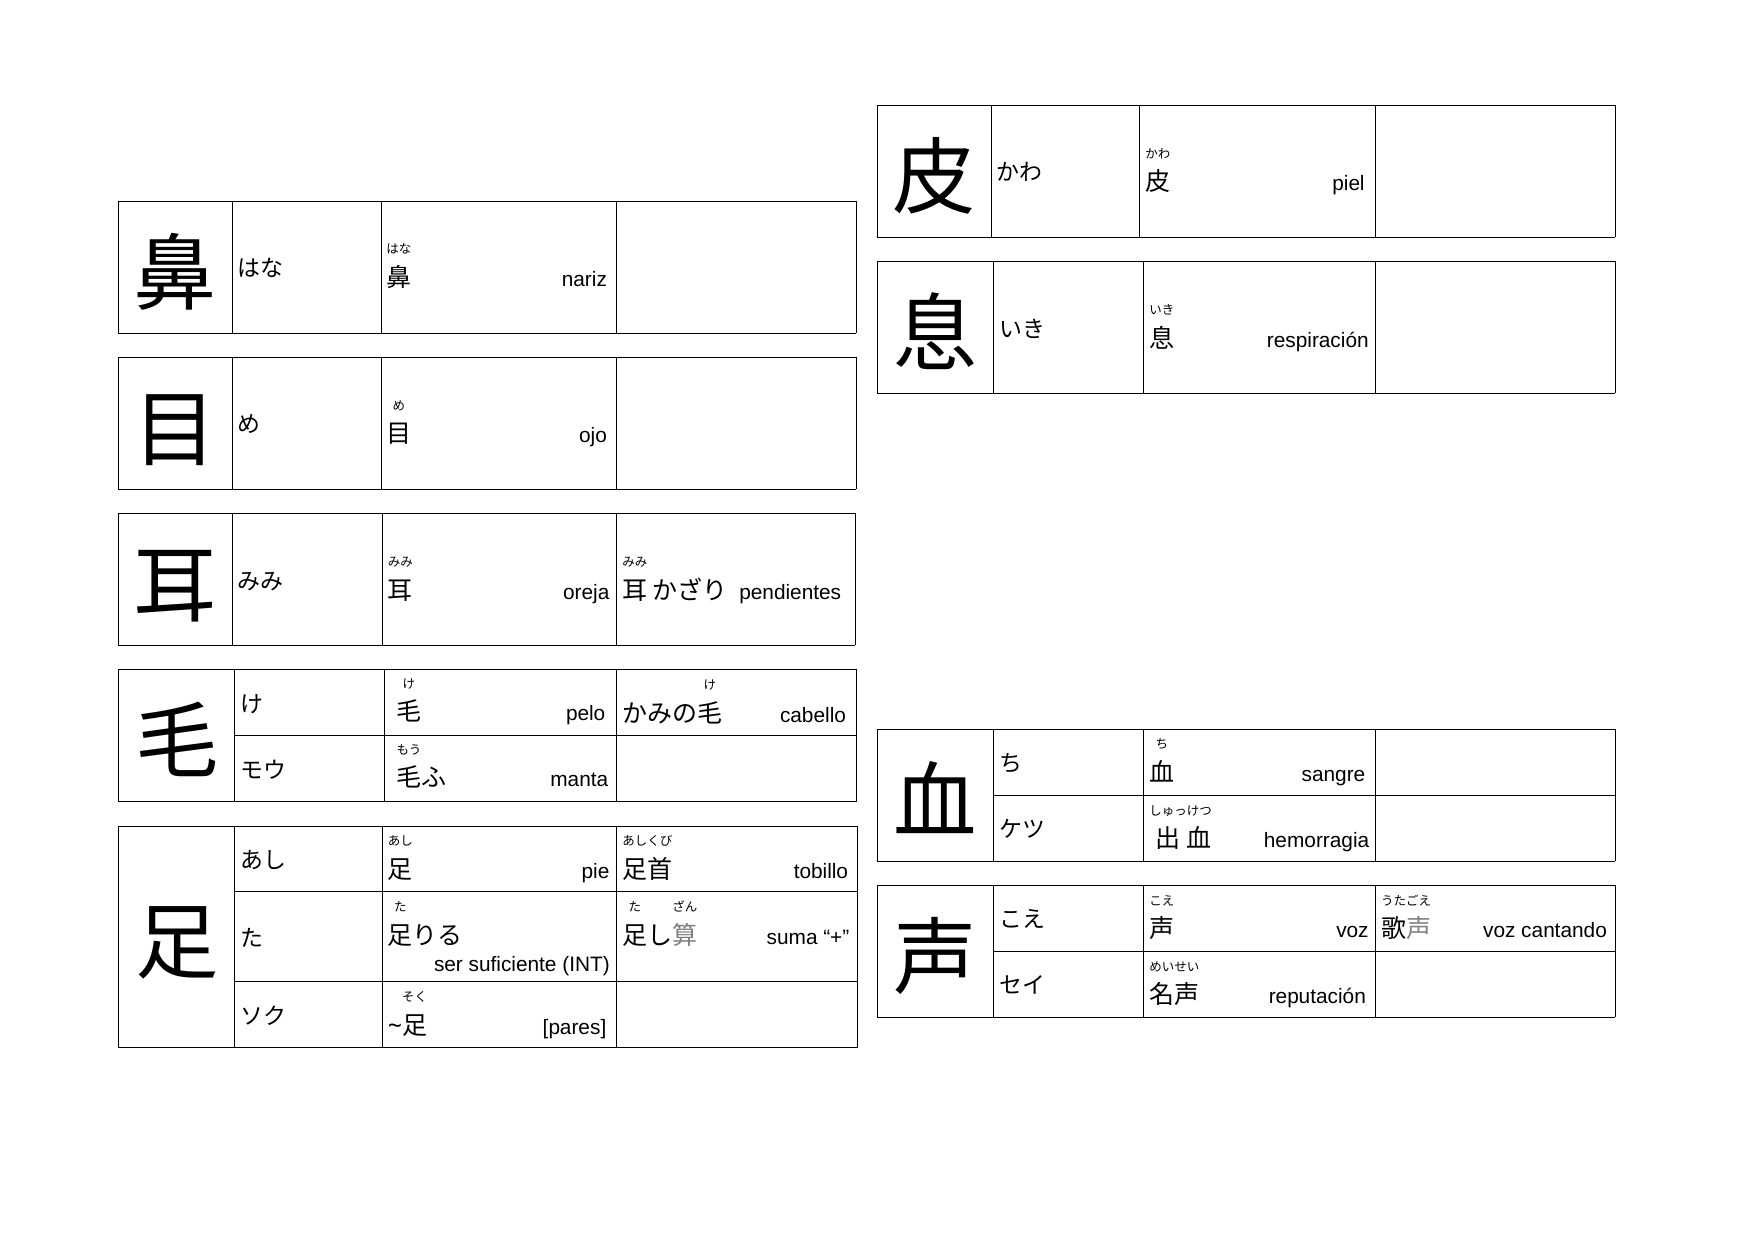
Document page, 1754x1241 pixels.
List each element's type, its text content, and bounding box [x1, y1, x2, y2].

table_cell ~足そく [pares] [383, 982, 616, 1047]
table_header 耳みみ かざり pendientes [617, 514, 855, 645]
table_header はな [233, 202, 381, 333]
table_cell 名めい声せい reputación [1144, 952, 1375, 1017]
table_header 目 [119, 358, 232, 489]
table_header ち [994, 730, 1143, 794]
table_header 足あし首くび tobillo [617, 827, 857, 891]
table_cell た [235, 892, 382, 981]
table_header [1376, 106, 1615, 237]
table_header 鼻はな nariz [382, 202, 616, 333]
table_header 皮 [878, 106, 991, 237]
table_cell モウ [235, 736, 384, 801]
table_header 血ち sangre [1144, 730, 1375, 794]
table_header 毛け pelo [385, 670, 616, 735]
table_cell 足たりる ser suficiente (INT) [383, 892, 616, 981]
table_cell [617, 982, 857, 1047]
table_header かわ [992, 106, 1139, 237]
table_header [1376, 730, 1615, 794]
table_header め [233, 358, 381, 489]
table_header かみの毛け cabello [617, 670, 856, 735]
table_header け [235, 670, 384, 735]
table_cell [617, 736, 856, 801]
table_cell [1376, 796, 1615, 861]
table_cell ケツ [994, 796, 1143, 861]
table_header 耳みみ oreja [383, 514, 616, 645]
table_header [617, 202, 856, 333]
table_header あし [235, 827, 382, 891]
table_header [1376, 262, 1615, 393]
table_header いき [994, 262, 1143, 393]
table_header 声 [878, 886, 993, 1017]
table_header 鼻 [119, 202, 232, 333]
table_header 耳 [119, 514, 232, 645]
table_header 息いき respiración [1144, 262, 1375, 393]
table_header みみ [233, 514, 382, 645]
table_header 息 [878, 262, 993, 393]
table_header こえ [994, 886, 1143, 951]
table_header 皮かわ piel [1140, 106, 1375, 237]
table_cell 足たし算ざん suma “+” [617, 892, 857, 981]
table_header [617, 358, 856, 489]
table_header 毛 [119, 670, 234, 801]
table_cell セイ [994, 952, 1143, 1017]
table_header 足あし pie [383, 827, 616, 891]
table_cell ソク [235, 982, 382, 1047]
table_header 声こえ voz [1144, 886, 1375, 951]
table_header 目め ojo [382, 358, 616, 489]
table_cell 出しゅっ血けつ hemorragia [1144, 796, 1375, 861]
table_header 血 [878, 730, 993, 861]
table_header 歌うた声ごえ voz cantando [1376, 886, 1615, 951]
table_cell [1376, 952, 1615, 1017]
table_header 足 [119, 827, 234, 1047]
table_cell 毛もうふ manta [385, 736, 616, 801]
